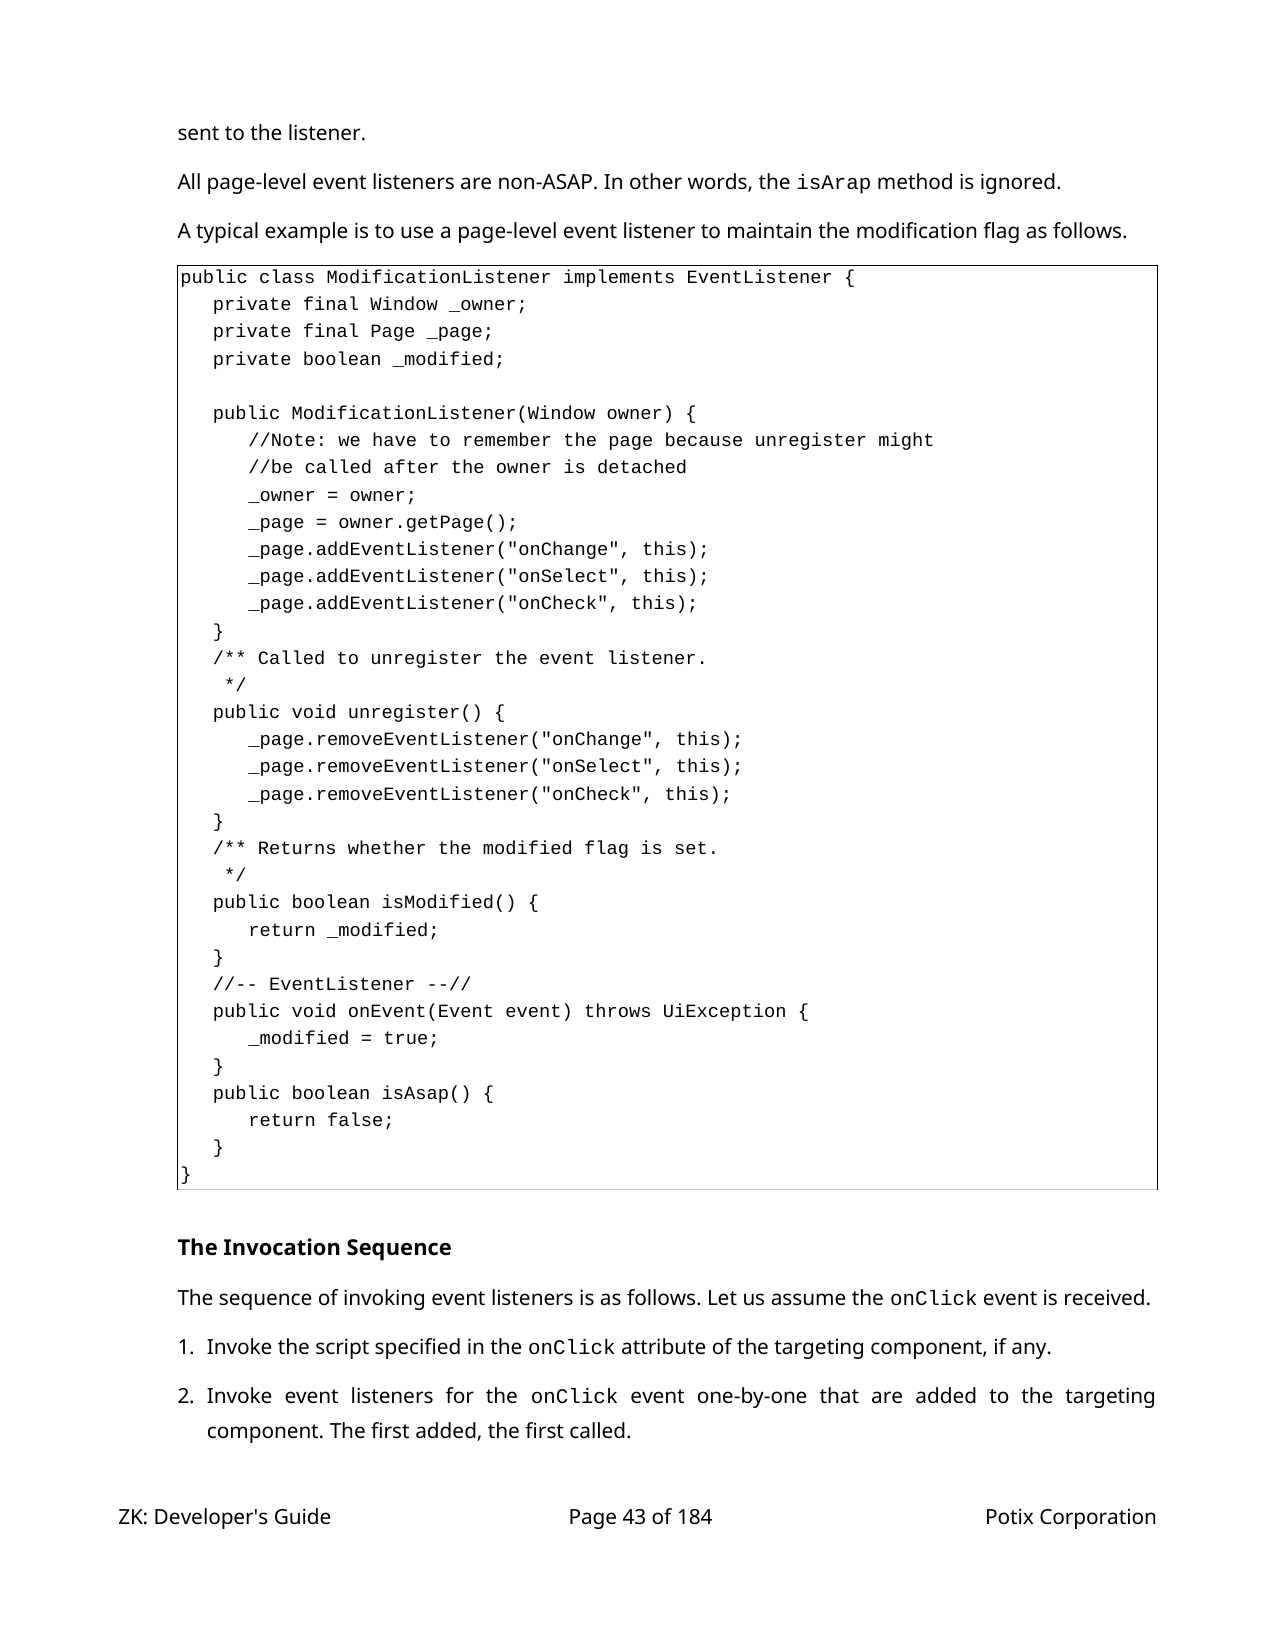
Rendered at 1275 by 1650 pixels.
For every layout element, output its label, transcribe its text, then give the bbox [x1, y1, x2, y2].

list Invoke event listeners for the onClick event one-by-one that are added to the targeting component. The first added, the first called. [177, 1381, 1157, 1445]
text The sequence of invoking event listeners is as follows. Let us assume the onClick event is received. [177, 1283, 1157, 1311]
text _page.removeEventListener("onCheck", this); [178, 782, 1157, 806]
list Invoke the script specified in the onClick attribute of the targeting component, if any. [177, 1332, 1157, 1360]
text All page-level event listeners are non-ASAP. In other words, the isArap method is ignored. [177, 167, 1157, 196]
text _owner = owner; [178, 482, 1157, 507]
text */ [178, 863, 1157, 887]
text private boolean _modified; [178, 347, 1157, 371]
text _page.removeEventListener("onChange", this); [178, 727, 1157, 751]
text public ModificationListener(Window owner) { [178, 401, 1157, 425]
subtitle The Invocation Sequence [177, 1232, 1157, 1262]
text _page.addEventListener("onCheck", this); [178, 591, 1157, 616]
text //Note: we have to remember the page because unregister might [178, 428, 1157, 452]
text } [178, 945, 1157, 969]
text } [178, 1053, 1157, 1078]
text public boolean isAsap() { [178, 1081, 1157, 1105]
text } [178, 618, 1157, 643]
text _modified = true; [178, 1026, 1157, 1051]
text A typical example is to use a page-level event listener to maintain the modification flag as follows. [177, 216, 1157, 244]
text /** Called to unregister the event listener. [178, 646, 1157, 670]
text //-- EventListener --// [178, 972, 1157, 996]
text } [178, 1162, 1157, 1189]
text _page.addEventListener("onSelect", this); [178, 564, 1157, 588]
text public void unregister() { [178, 700, 1157, 724]
text private final Window _owner; [178, 292, 1157, 316]
text _page.addEventListener("onChange", this); [178, 537, 1157, 561]
text public class ModificationListener implements EventListener { [178, 266, 1157, 289]
text //be called after the owner is detached [178, 455, 1157, 479]
text public void onEvent(Event event) throws UiException { [178, 999, 1157, 1023]
text return false; [178, 1108, 1157, 1132]
text sent to the listener. [177, 118, 1157, 146]
text _page.removeEventListener("onSelect", this); [178, 754, 1157, 779]
text */ [178, 673, 1157, 697]
text } [178, 809, 1157, 833]
text /** Returns whether the modified flag is set. [178, 836, 1157, 860]
text private final Page _page; [178, 319, 1157, 344]
text _page = owner.getPage(); [178, 510, 1157, 534]
text } [178, 1135, 1157, 1159]
text return _modified; [178, 917, 1157, 942]
text public boolean isModified() { [178, 890, 1157, 914]
